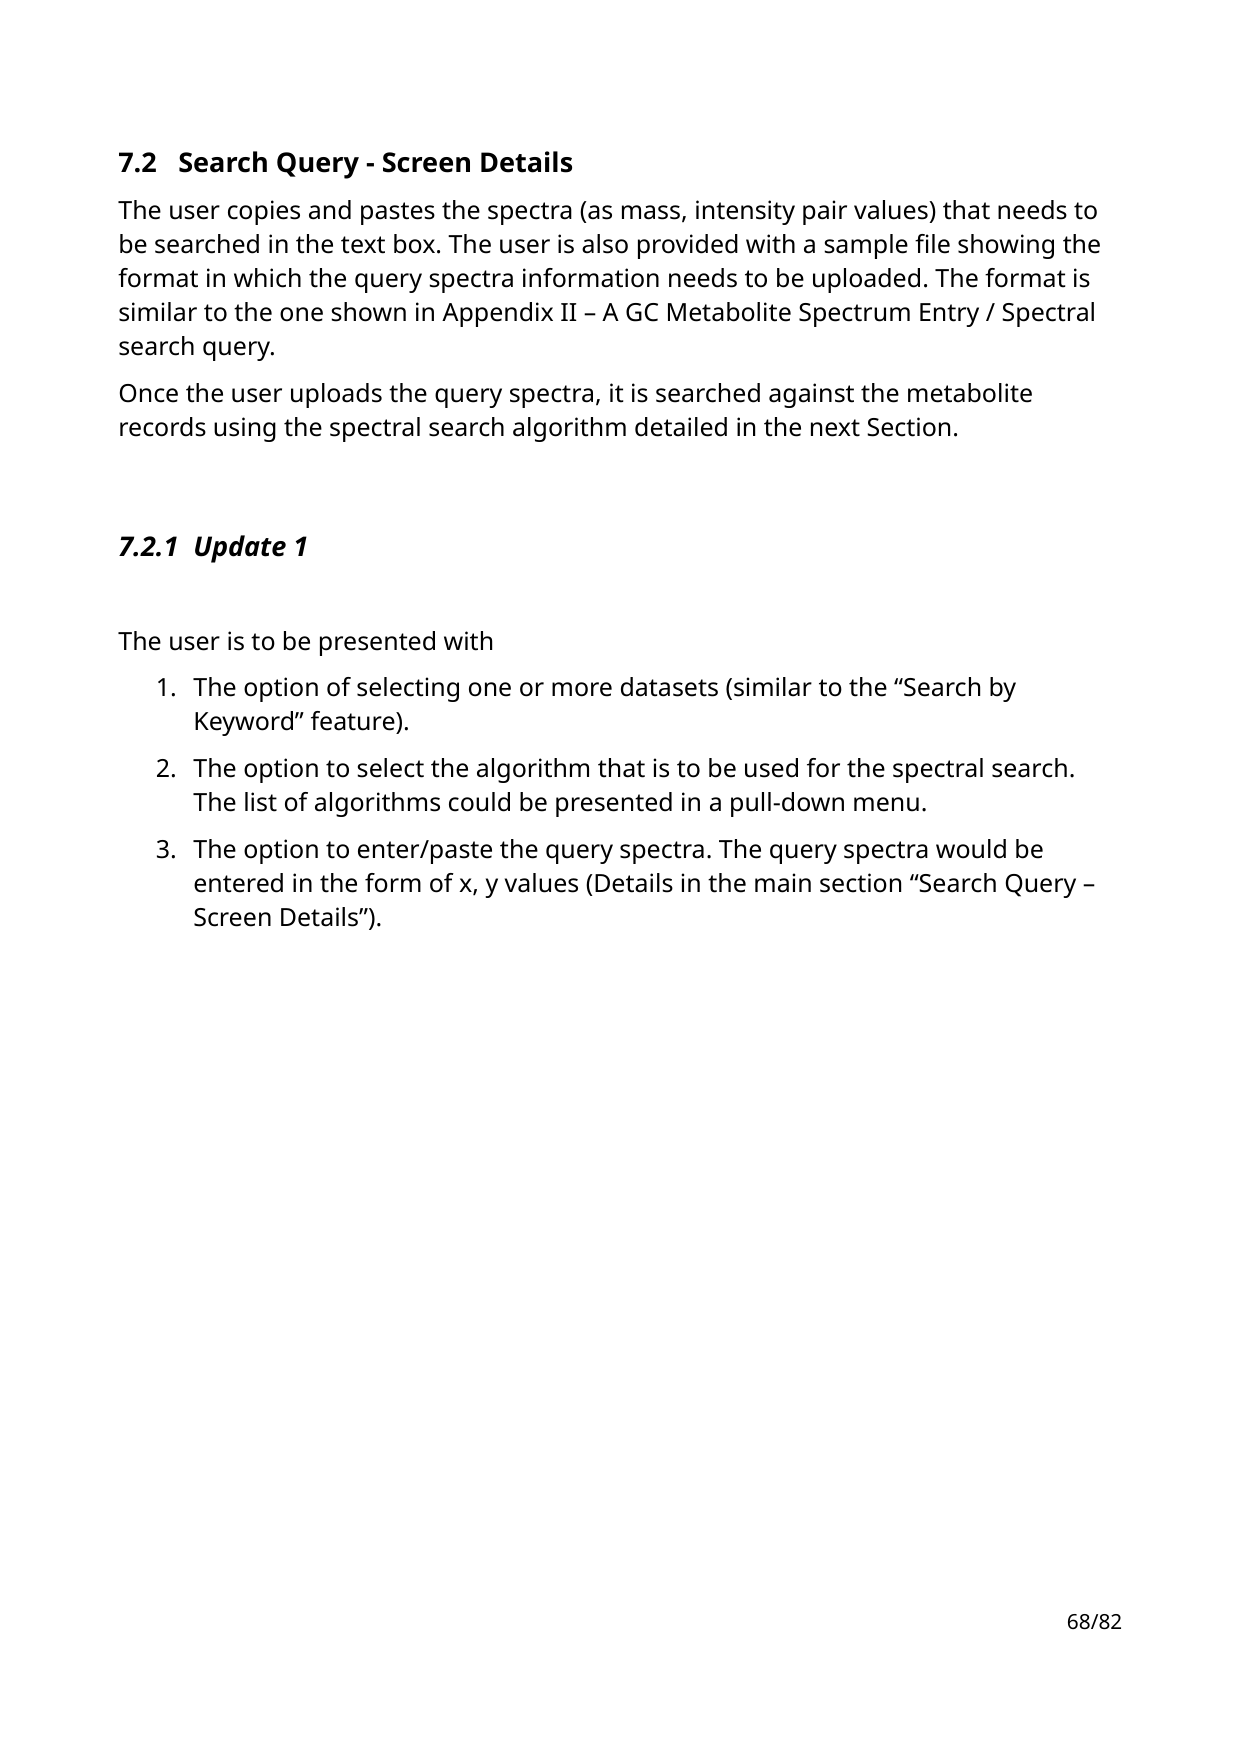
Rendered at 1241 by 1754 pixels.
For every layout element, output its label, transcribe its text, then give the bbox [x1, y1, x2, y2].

subtitle Search Query - Screen Details [118, 143, 1122, 180]
list The option to select the algorithm that is to be used for the spectral search. The list of algorithms could be presented in a pull-down menu. [156, 751, 1122, 819]
text The user copies and pastes the spectra (as mass, intensity pair values) that needs to be searched in the text box. The user is also provided with a sample file showing the format in which the query spectra information needs to be uploaded. The format is similar to the one shown in Appendix II – A GC Metabolite Spectrum Entry / Spectral search query. [118, 192, 1122, 363]
list The option to enter/paste the query spectra. The query spectra would be entered in the form of x, y values (Details in the main section “Search Query – Screen Details”). [156, 831, 1122, 933]
text Once the user uploads the query spectra, it is searched against the metabolite records using the spectral search algorithm detailed in the next Section. [118, 375, 1122, 443]
text The user is to be presented with [118, 623, 1122, 657]
subtitle Update 1 [118, 527, 1122, 564]
list The option of selecting one or more datasets (similar to the “Search by Keyword” feature). [156, 670, 1122, 738]
